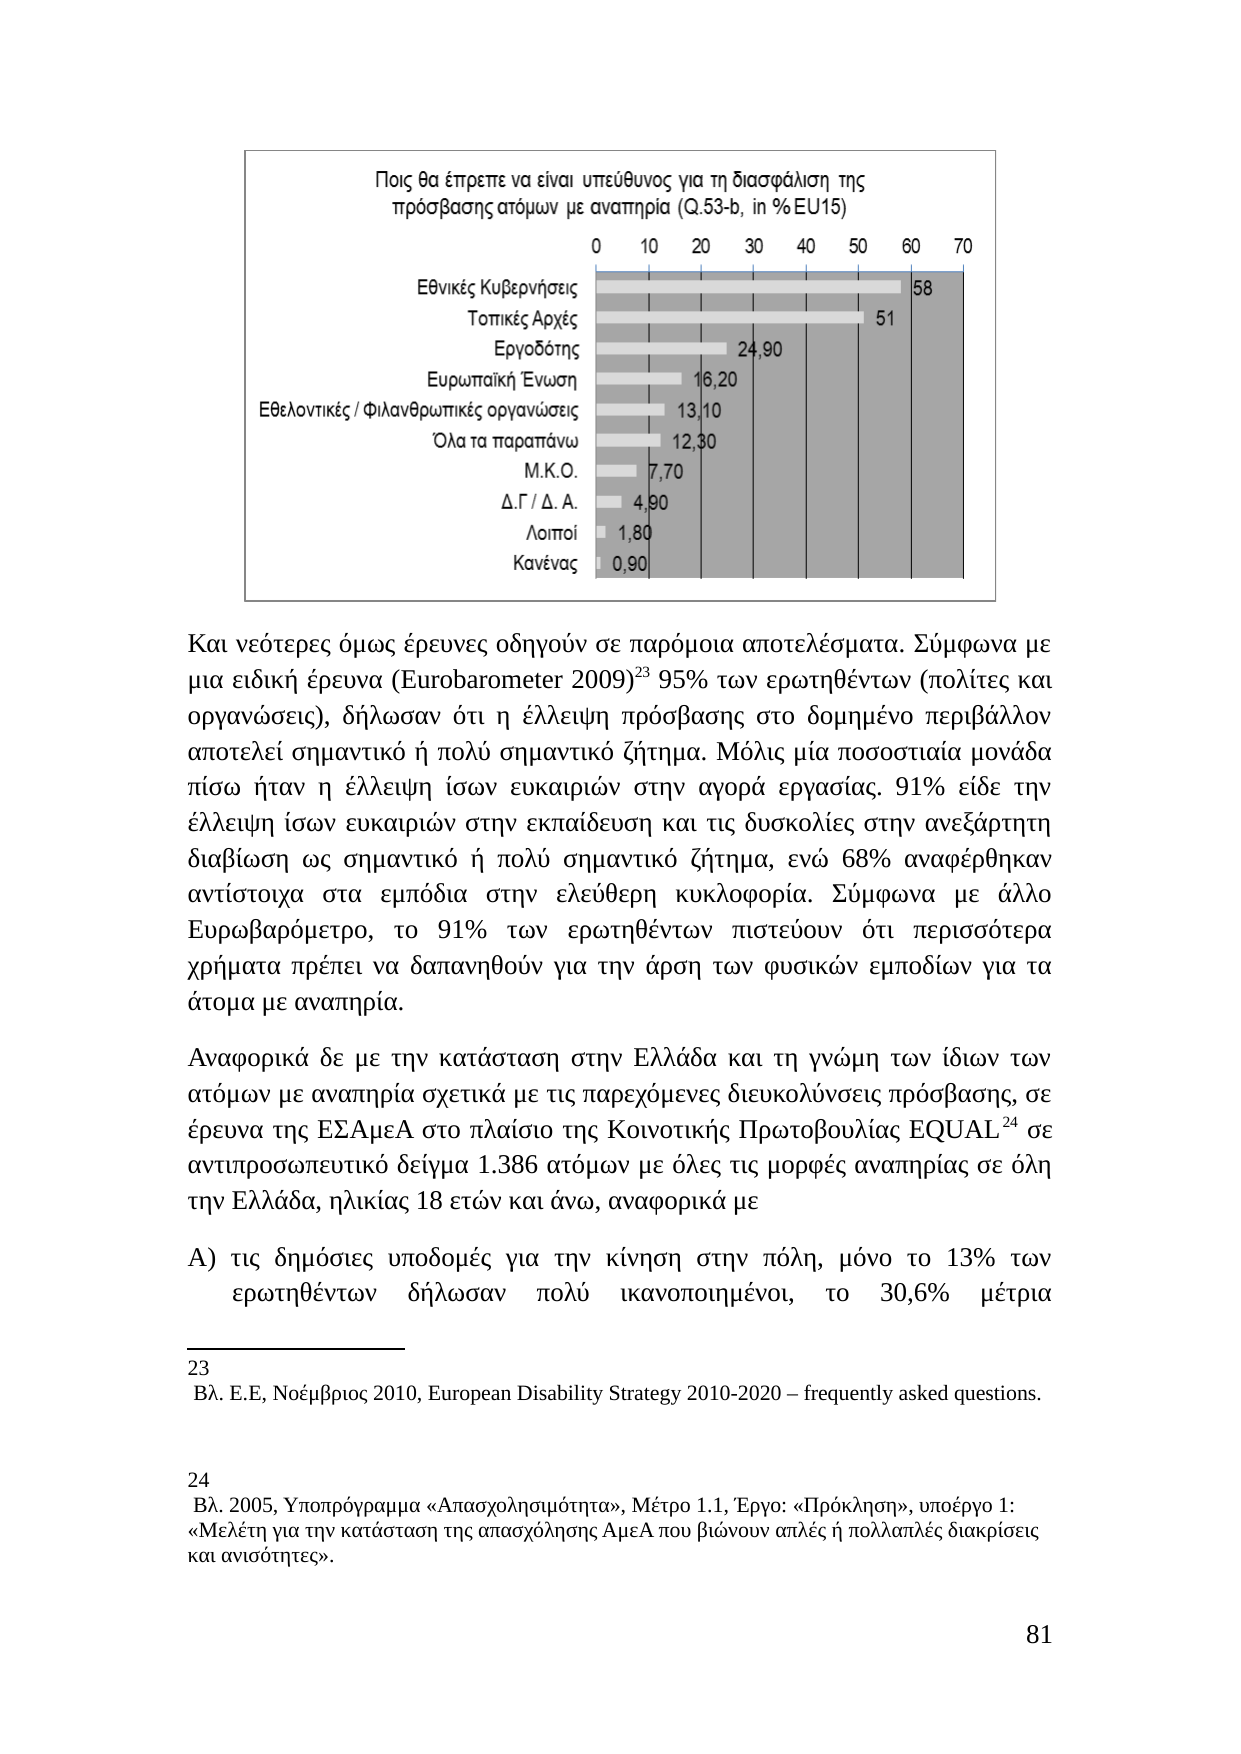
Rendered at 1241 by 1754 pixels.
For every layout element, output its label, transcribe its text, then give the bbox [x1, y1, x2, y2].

text Α) τις δημόσιες υποδομές για την κίνηση στην πόλη, μόνο το 13% των ερωτηθέντων δήλωσαν πολύ ικανοποιημένοι, το 30,6% μέτρια [187, 1241, 1053, 1308]
text Βλ. 2005, Υποπρόγραμμα «Απασχολησιμότητα», Μέτρο 1.1, Έργο: «Πρόκληση», υποέργο 1: «Μελέτη για την κατάσταση της απασχόλησης ΑμεΑ που βιώνουν απλές ή πολλαπλές διακρίσεις και ανισότητες». [187, 1467, 1053, 1567]
text Και νεότερες όμως έρευνες οδηγούν σε παρόμοια αποτελέσματα. Σύμφωνα με μια ειδική έρευνα (Eurobarometer 2009) 95% των ερωτηθέντων (πολίτες και οργανώσεις), δήλωσαν ότι η έλλειψη πρόσβασης στο δομημένο περιβάλλον αποτελεί σημαντικό ή πολύ σημαντικό ζήτημα. Μόλις μία ποσοστιαία μονάδα πίσω ήταν η έλλειψη ίσων ευκαιριών στην αγορά εργασίας. 91% είδε την έλλειψη ίσων ευκαιριών στην εκπαίδευση και τις δυσκολίες στην ανεξάρτητη διαβίωση ως σημαντικό ή πολύ σημαντικό ζήτημα, ενώ 68% αναφέρθηκαν αντίστοιχα στα εμπόδια στην ελεύθερη κυκλοφορία. Σύμφωνα με άλλο Ευρωβαρόμετρο, το 91% των ερωτηθέντων πιστεύουν ότι περισσότερα χρήματα πρέπει να δαπανηθούν για την άρση των φυσικών εμποδίων για τα άτομα με αναπηρία. [187, 627, 1053, 1016]
picture [244, 150, 997, 602]
text Αναφορικά δε με την κατάσταση στην Ελλάδα και τη γνώμη των ίδιων των ατόμων με αναπηρία σχετικά με τις παρεχόμενες διευκολύνσεις πρόσβασης, σε έρευνα της ΕΣΑμεΑ στο πλαίσιο της Κοινοτικής Πρωτοβουλίας EQUAL σε αντιπροσωπευτικό δείγμα 1.386 ατόμων με όλες τις μορφές αναπηρίας σε όλη την Ελλάδα, ηλικίας 18 ετών και άνω, αναφορικά με [187, 1041, 1053, 1215]
text Βλ. Ε.Ε, Νοέμβριος 2010, European Disability Strategy 2010-2020 – frequently asked questions. [187, 1355, 1053, 1406]
